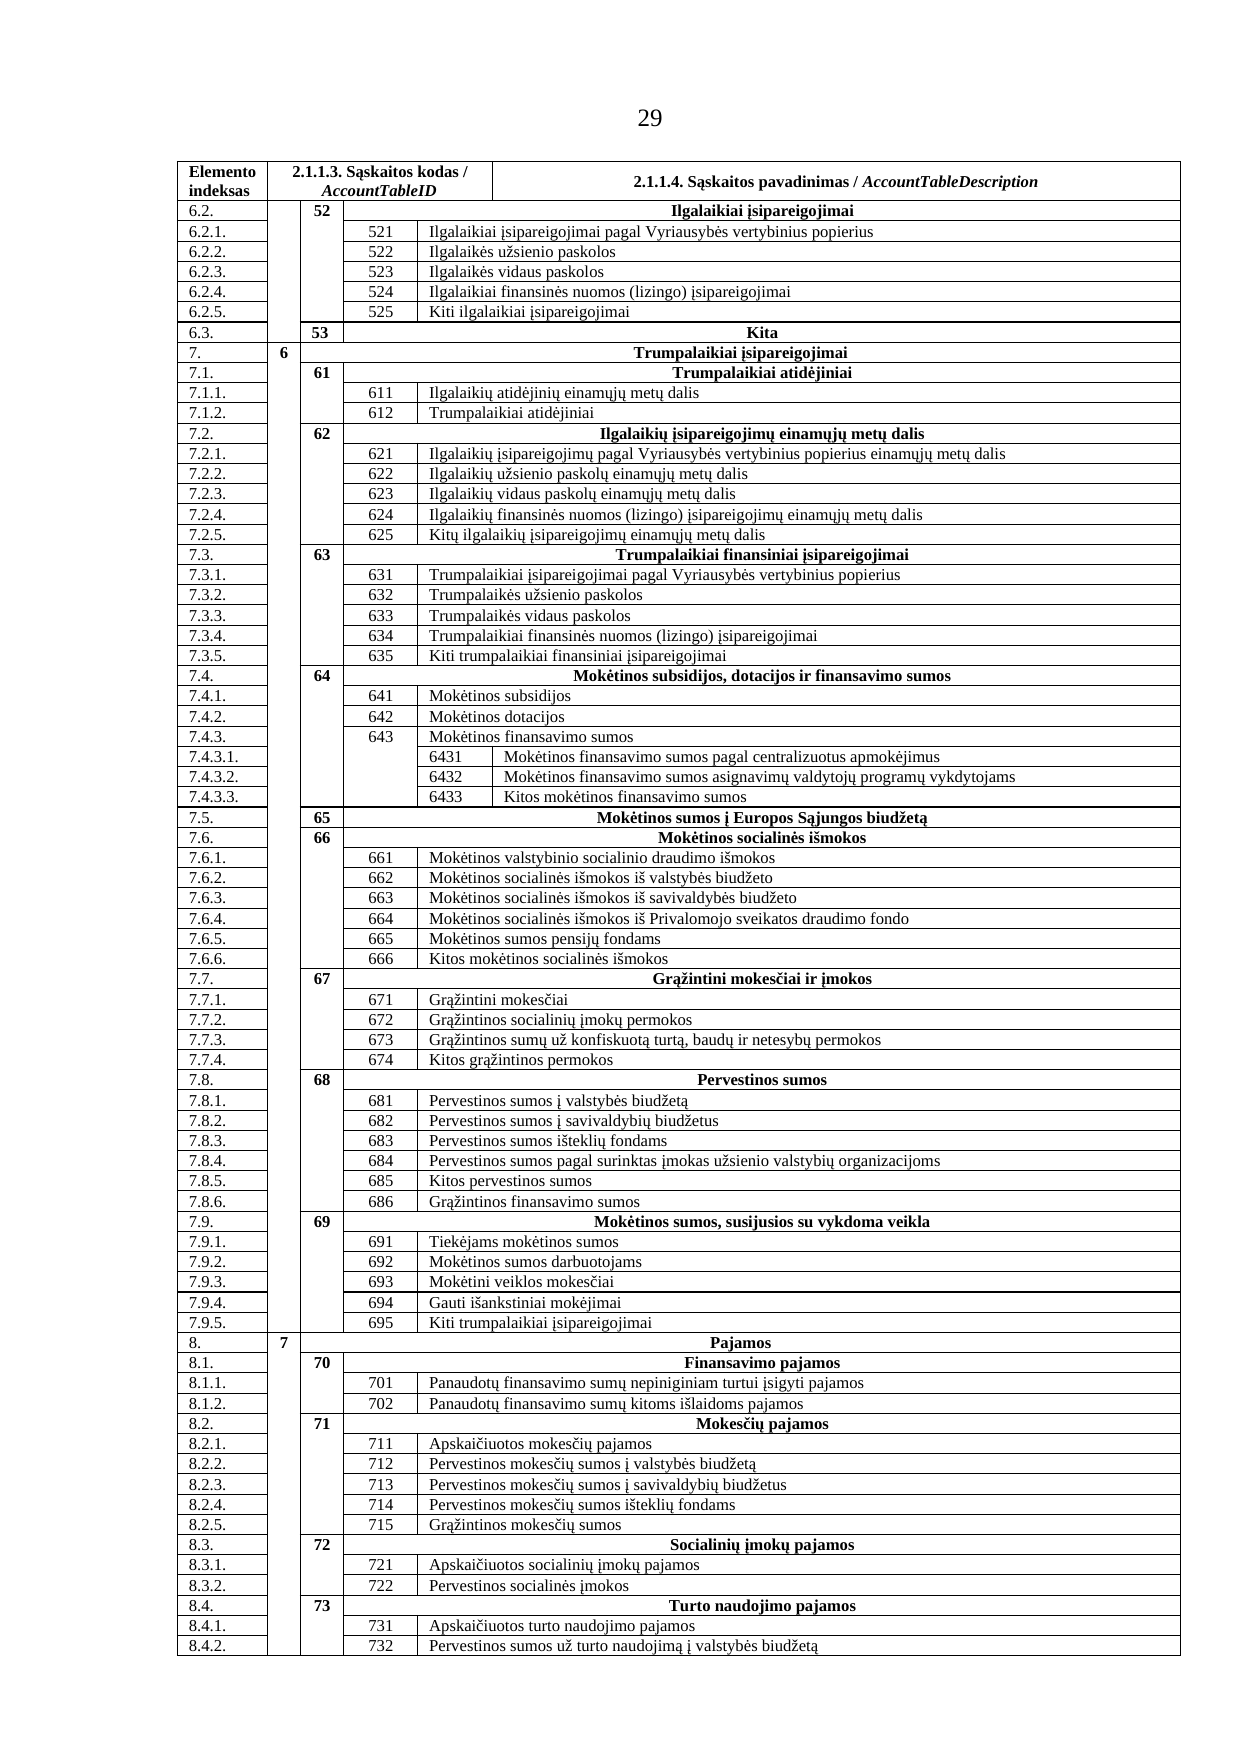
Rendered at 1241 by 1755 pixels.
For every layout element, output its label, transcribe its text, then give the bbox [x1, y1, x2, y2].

table_cell Mokėtinos finansavimo sumos pagal centralizuotus apmokėjimus [493, 747, 1180, 766]
table_cell 73 [301, 1596, 343, 1655]
table_cell Kita [344, 323, 1180, 342]
table_cell Ilgalaikės vidaus paskolos [418, 262, 1180, 281]
table_cell 7.8.4. [178, 1151, 267, 1170]
table_cell Pervestinos socialinės įmokos [418, 1575, 1180, 1594]
table_cell 8.3.2. [178, 1575, 267, 1594]
table_cell Pajamos [301, 1333, 1180, 1352]
table_cell 721 [344, 1555, 417, 1574]
table_cell 6432 [418, 767, 492, 786]
table_cell 524 [344, 282, 417, 301]
table_cell 7.7.2. [178, 1010, 267, 1029]
table_cell Socialinių įmokų pajamos [344, 1535, 1180, 1554]
table_cell Trumpalaikiai atidėjiniai [418, 403, 1180, 422]
table_cell 692 [344, 1252, 417, 1271]
table_cell Ilgalaikių atidėjinių einamųjų metų dalis [418, 383, 1180, 402]
table_cell 634 [344, 626, 417, 645]
table_cell 7 [268, 1333, 300, 1655]
table_cell 8.4.1. [178, 1616, 267, 1635]
table_cell 525 [344, 302, 417, 321]
table_cell 7.8.5. [178, 1171, 267, 1190]
table_cell 633 [344, 605, 417, 624]
table_cell 7.1. [178, 363, 267, 382]
table_cell 663 [344, 888, 417, 907]
table_cell Apskaičiuotos socialinių įmokų pajamos [418, 1555, 1180, 1574]
table_cell 662 [344, 868, 417, 887]
table_cell Gauti išankstiniai mokėjimai [418, 1293, 1180, 1312]
table_cell 7.6. [178, 828, 267, 847]
table_cell Mokėtinos finansavimo sumos asignavimų valdytojų programų vykdytojams [493, 767, 1180, 786]
table_cell 7.2.5. [178, 525, 267, 544]
table_cell 665 [344, 929, 417, 948]
table_cell Turto naudojimo pajamos [344, 1596, 1180, 1615]
table_cell 53 [301, 323, 343, 342]
table_cell 701 [344, 1373, 417, 1392]
table_cell 65 [301, 808, 343, 827]
table_cell 7.3.2. [178, 585, 267, 604]
table_cell Mokėtinos sumos, susijusios su vykdoma veikla [344, 1212, 1180, 1231]
table_cell Ilgalaikiai finansinės nuomos (lizingo) įsipareigojimai [418, 282, 1180, 301]
table_cell 671 [344, 989, 417, 1008]
table_cell 8.1.2. [178, 1394, 267, 1413]
table_cell Ilgalaikės užsienio paskolos [418, 242, 1180, 261]
table_cell 635 [344, 646, 417, 665]
table_cell 8.1. [178, 1353, 267, 1372]
table_cell Mokėtinos socialinės išmokos iš savivaldybės biudžeto [418, 888, 1180, 907]
table_cell 6.2.4. [178, 282, 267, 301]
table_cell Pervestinos mokesčių sumos į valstybės biudžetą [418, 1454, 1180, 1473]
table_cell 622 [344, 464, 417, 483]
table_cell 7.4. [178, 666, 267, 685]
table_cell 8.2.2. [178, 1454, 267, 1473]
table_cell 7.2. [178, 424, 267, 443]
table_cell Mokėtini veiklos mokesčiai [418, 1272, 1180, 1291]
table_cell 715 [344, 1515, 417, 1534]
table_cell 7.2.1. [178, 444, 267, 463]
table_cell 621 [344, 444, 417, 463]
table_cell 521 [344, 221, 417, 241]
table_cell 7.3.1. [178, 565, 267, 584]
table_cell 7.4.2. [178, 706, 267, 726]
table_cell 722 [344, 1575, 417, 1594]
table_cell Mokėtinos socialinės išmokos [344, 828, 1180, 847]
table_cell Ilgalaikių įsipareigojimų einamųjų metų dalis [344, 424, 1180, 443]
table_cell Grąžintini mokesčiai ir įmokos [344, 969, 1180, 988]
table_cell 7.6.4. [178, 909, 267, 928]
table_cell 666 [344, 949, 417, 968]
table_cell 7.6.2. [178, 868, 267, 887]
table_cell 686 [344, 1191, 417, 1211]
table_cell Grąžintinos sumų už konfiskuotą turtą, baudų ir netesybų permokos [418, 1030, 1180, 1049]
table_cell 7.3.3. [178, 605, 267, 624]
table_cell 694 [344, 1293, 417, 1312]
table_cell Apskaičiuotos mokesčių pajamos [418, 1434, 1180, 1453]
table_cell 8.3.1. [178, 1555, 267, 1574]
table_cell 642 [344, 706, 417, 726]
table_cell Kitų ilgalaikių įsipareigojimų einamųjų metų dalis [418, 525, 1180, 544]
table_cell 691 [344, 1232, 417, 1251]
table_cell 7.4.3.1. [178, 747, 267, 766]
table_cell 8. [178, 1333, 267, 1352]
table_cell 7.8. [178, 1070, 267, 1089]
table_cell 7.3.5. [178, 646, 267, 665]
table_cell Ilgalaikių finansinės nuomos (lizingo) įsipareigojimų einamųjų metų dalis [418, 504, 1180, 523]
table_cell Panaudotų finansavimo sumų kitoms išlaidoms pajamos [418, 1394, 1180, 1413]
table_cell Mokėtinos sumos į Europos Sąjungos biudžetą [344, 808, 1180, 827]
table_cell Grąžintinos finansavimo sumos [418, 1191, 1180, 1211]
table_cell 62 [301, 424, 343, 544]
table_cell 6.2. [178, 201, 267, 220]
table_cell 72 [301, 1535, 343, 1594]
table_cell 714 [344, 1495, 417, 1514]
table_cell Kitos mokėtinos finansavimo sumos [493, 787, 1180, 806]
table_cell 612 [344, 403, 417, 422]
table_cell 8.2.1. [178, 1434, 267, 1453]
table_cell 7.7.4. [178, 1050, 267, 1069]
table_cell 7.4.3.3. [178, 787, 267, 806]
table_cell Trumpalaikiai įsipareigojimai pagal Vyriausybės vertybinius popierius [418, 565, 1180, 584]
table_cell 71 [301, 1414, 343, 1534]
table_cell Kitos mokėtinos socialinės išmokos [418, 949, 1180, 968]
table_cell 673 [344, 1030, 417, 1049]
table_cell 695 [344, 1313, 417, 1332]
table_cell 8.1.1. [178, 1373, 267, 1392]
table_cell Ilgalaikių vidaus paskolų einamųjų metų dalis [418, 484, 1180, 503]
table_cell 7.9.5. [178, 1313, 267, 1332]
table_cell Kitos pervestinos sumos [418, 1171, 1180, 1190]
table_cell Kitos grąžintinos permokos [418, 1050, 1180, 1069]
table_cell Ilgalaikių įsipareigojimų pagal Vyriausybės vertybinius popierius einamųjų metų dalis [418, 444, 1180, 463]
table_cell 661 [344, 848, 417, 867]
table_cell 731 [344, 1616, 417, 1635]
table_cell 7.4.1. [178, 686, 267, 705]
table_cell 7.1.2. [178, 403, 267, 422]
table_cell Trumpalaikiai finansinės nuomos (lizingo) įsipareigojimai [418, 626, 1180, 645]
table_header 2.1.1.3. Sąskaitos kodas / AccountTableID [268, 162, 492, 200]
table_cell 7.6.1. [178, 848, 267, 867]
table_cell 674 [344, 1050, 417, 1069]
table_cell 7. [178, 343, 267, 362]
table_cell 7.2.4. [178, 504, 267, 523]
table_cell Apskaičiuotos turto naudojimo pajamos [418, 1616, 1180, 1635]
table_cell 6.2.5. [178, 302, 267, 321]
table_cell Mokėtinos sumos darbuotojams [418, 1252, 1180, 1271]
table_cell 7.8.6. [178, 1191, 267, 1211]
table_cell Trumpalaikiai įsipareigojimai [301, 343, 1180, 362]
table_cell Grąžintini mokesčiai [418, 989, 1180, 1008]
table_cell 63 [301, 545, 343, 665]
table_cell 641 [344, 686, 417, 705]
table_cell 522 [344, 242, 417, 261]
table_header 2.1.1.4. Sąskaitos pavadinimas / AccountTableDescription [493, 162, 1180, 200]
table_cell 632 [344, 585, 417, 604]
table_cell 6433 [418, 787, 492, 806]
table_cell 6431 [418, 747, 492, 766]
table_header Elemento indeksas [178, 162, 267, 200]
table_cell Mokėtinos subsidijos [418, 686, 1180, 705]
table_cell 8.3. [178, 1535, 267, 1554]
table_cell Ilgalaikiai įsipareigojimai pagal Vyriausybės vertybinius popierius [418, 221, 1180, 241]
table_cell Tiekėjams mokėtinos sumos [418, 1232, 1180, 1251]
table_cell Ilgalaikiai įsipareigojimai [344, 201, 1180, 220]
table_cell 624 [344, 504, 417, 523]
table_cell 8.2.4. [178, 1495, 267, 1514]
table_cell Pervestinos sumos pagal surinktas įmokas užsienio valstybių organizacijoms [418, 1151, 1180, 1170]
table_cell 52 [301, 201, 343, 321]
table_cell 664 [344, 909, 417, 928]
table_cell 7.6.6. [178, 949, 267, 968]
table_cell Mokėtinos finansavimo sumos [418, 727, 1180, 746]
table_cell 7.9.1. [178, 1232, 267, 1251]
table_cell [268, 201, 300, 342]
table_cell 681 [344, 1090, 417, 1109]
table_cell 7.2.3. [178, 484, 267, 503]
table_cell 643 [344, 727, 417, 806]
table_cell Grąžintinos mokesčių sumos [418, 1515, 1180, 1534]
table_cell 6 [268, 343, 300, 1332]
table_cell Trumpalaikės užsienio paskolos [418, 585, 1180, 604]
table_cell 672 [344, 1010, 417, 1029]
table_cell Panaudotų finansavimo sumų nepiniginiam turtui įsigyti pajamos [418, 1373, 1180, 1392]
table_cell Kiti trumpalaikiai įsipareigojimai [418, 1313, 1180, 1332]
table_cell 7.4.3. [178, 727, 267, 746]
table_cell 682 [344, 1111, 417, 1130]
table_cell 61 [301, 363, 343, 422]
table_cell Pervestinos sumos į valstybės biudžetą [418, 1090, 1180, 1109]
table_cell 7.9. [178, 1212, 267, 1231]
table_cell Pervestinos sumos išteklių fondams [418, 1131, 1180, 1150]
table_cell 611 [344, 383, 417, 402]
table_cell 7.7. [178, 969, 267, 988]
table_cell 7.5. [178, 808, 267, 827]
table_cell Mokėtinos socialinės išmokos iš Privalomojo sveikatos draudimo fondo [418, 909, 1180, 928]
table_cell 7.9.3. [178, 1272, 267, 1291]
table_cell 7.9.2. [178, 1252, 267, 1271]
table_cell 685 [344, 1171, 417, 1190]
table_cell Mokėtinos valstybinio socialinio draudimo išmokos [418, 848, 1180, 867]
table_cell Kiti ilgalaikiai įsipareigojimai [418, 302, 1180, 321]
table_cell 7.9.4. [178, 1293, 267, 1312]
table_cell 713 [344, 1474, 417, 1493]
table_cell 69 [301, 1212, 343, 1332]
table_cell 8.4.2. [178, 1636, 267, 1655]
table_cell 70 [301, 1353, 343, 1413]
table_cell 6.2.2. [178, 242, 267, 261]
table_cell 732 [344, 1636, 417, 1655]
table_cell 7.8.2. [178, 1111, 267, 1130]
table_cell Pervestinos mokesčių sumos į savivaldybių biudžetus [418, 1474, 1180, 1493]
table_cell 712 [344, 1454, 417, 1473]
table_cell 623 [344, 484, 417, 503]
table_cell 7.7.1. [178, 989, 267, 1008]
table_cell Mokėtinos dotacijos [418, 706, 1180, 726]
table_cell 625 [344, 525, 417, 544]
table_cell 8.2. [178, 1414, 267, 1433]
table_cell Mokėtinos sumos pensijų fondams [418, 929, 1180, 948]
table_cell 6.2.1. [178, 221, 267, 241]
table_cell Pervestinos sumos [344, 1070, 1180, 1089]
table_cell 684 [344, 1151, 417, 1170]
table_cell Pervestinos mokesčių sumos išteklių fondams [418, 1495, 1180, 1514]
table_cell 64 [301, 666, 343, 806]
table_cell 7.3.4. [178, 626, 267, 645]
table_cell 8.2.5. [178, 1515, 267, 1534]
table_cell Pervestinos sumos į savivaldybių biudžetus [418, 1111, 1180, 1130]
table_cell Mokesčių pajamos [344, 1414, 1180, 1433]
table_cell Ilgalaikių užsienio paskolų einamųjų metų dalis [418, 464, 1180, 483]
table_cell 693 [344, 1272, 417, 1291]
table_cell 7.2.2. [178, 464, 267, 483]
table_cell 7.8.3. [178, 1131, 267, 1150]
table_cell 683 [344, 1131, 417, 1150]
table_cell 7.4.3.2. [178, 767, 267, 786]
table_cell 67 [301, 969, 343, 1069]
table_cell Finansavimo pajamos [344, 1353, 1180, 1372]
table_cell Pervestinos sumos už turto naudojimą į valstybės biudžetą [418, 1636, 1180, 1655]
table_cell Trumpalaikės vidaus paskolos [418, 605, 1180, 624]
table_cell 7.8.1. [178, 1090, 267, 1109]
table_cell 68 [301, 1070, 343, 1211]
table_cell Trumpalaikiai atidėjiniai [344, 363, 1180, 382]
table_cell 7.3. [178, 545, 267, 564]
table_cell 631 [344, 565, 417, 584]
table_cell Mokėtinos subsidijos, dotacijos ir finansavimo sumos [344, 666, 1180, 685]
table_cell 66 [301, 828, 343, 968]
table_cell 7.1.1. [178, 383, 267, 402]
table_cell 6.3. [178, 323, 267, 342]
table_cell Trumpalaikiai finansiniai įsipareigojimai [344, 545, 1180, 564]
table_cell 6.2.3. [178, 262, 267, 281]
table_cell 8.2.3. [178, 1474, 267, 1493]
table_cell Grąžintinos socialinių įmokų permokos [418, 1010, 1180, 1029]
table_cell 8.4. [178, 1596, 267, 1615]
table_cell 7.6.5. [178, 929, 267, 948]
table_cell 7.6.3. [178, 888, 267, 907]
table_cell 523 [344, 262, 417, 281]
table_cell Mokėtinos socialinės išmokos iš valstybės biudžeto [418, 868, 1180, 887]
table_cell 702 [344, 1394, 417, 1413]
table_cell Kiti trumpalaikiai finansiniai įsipareigojimai [418, 646, 1180, 665]
table_cell 711 [344, 1434, 417, 1453]
table_cell 7.7.3. [178, 1030, 267, 1049]
